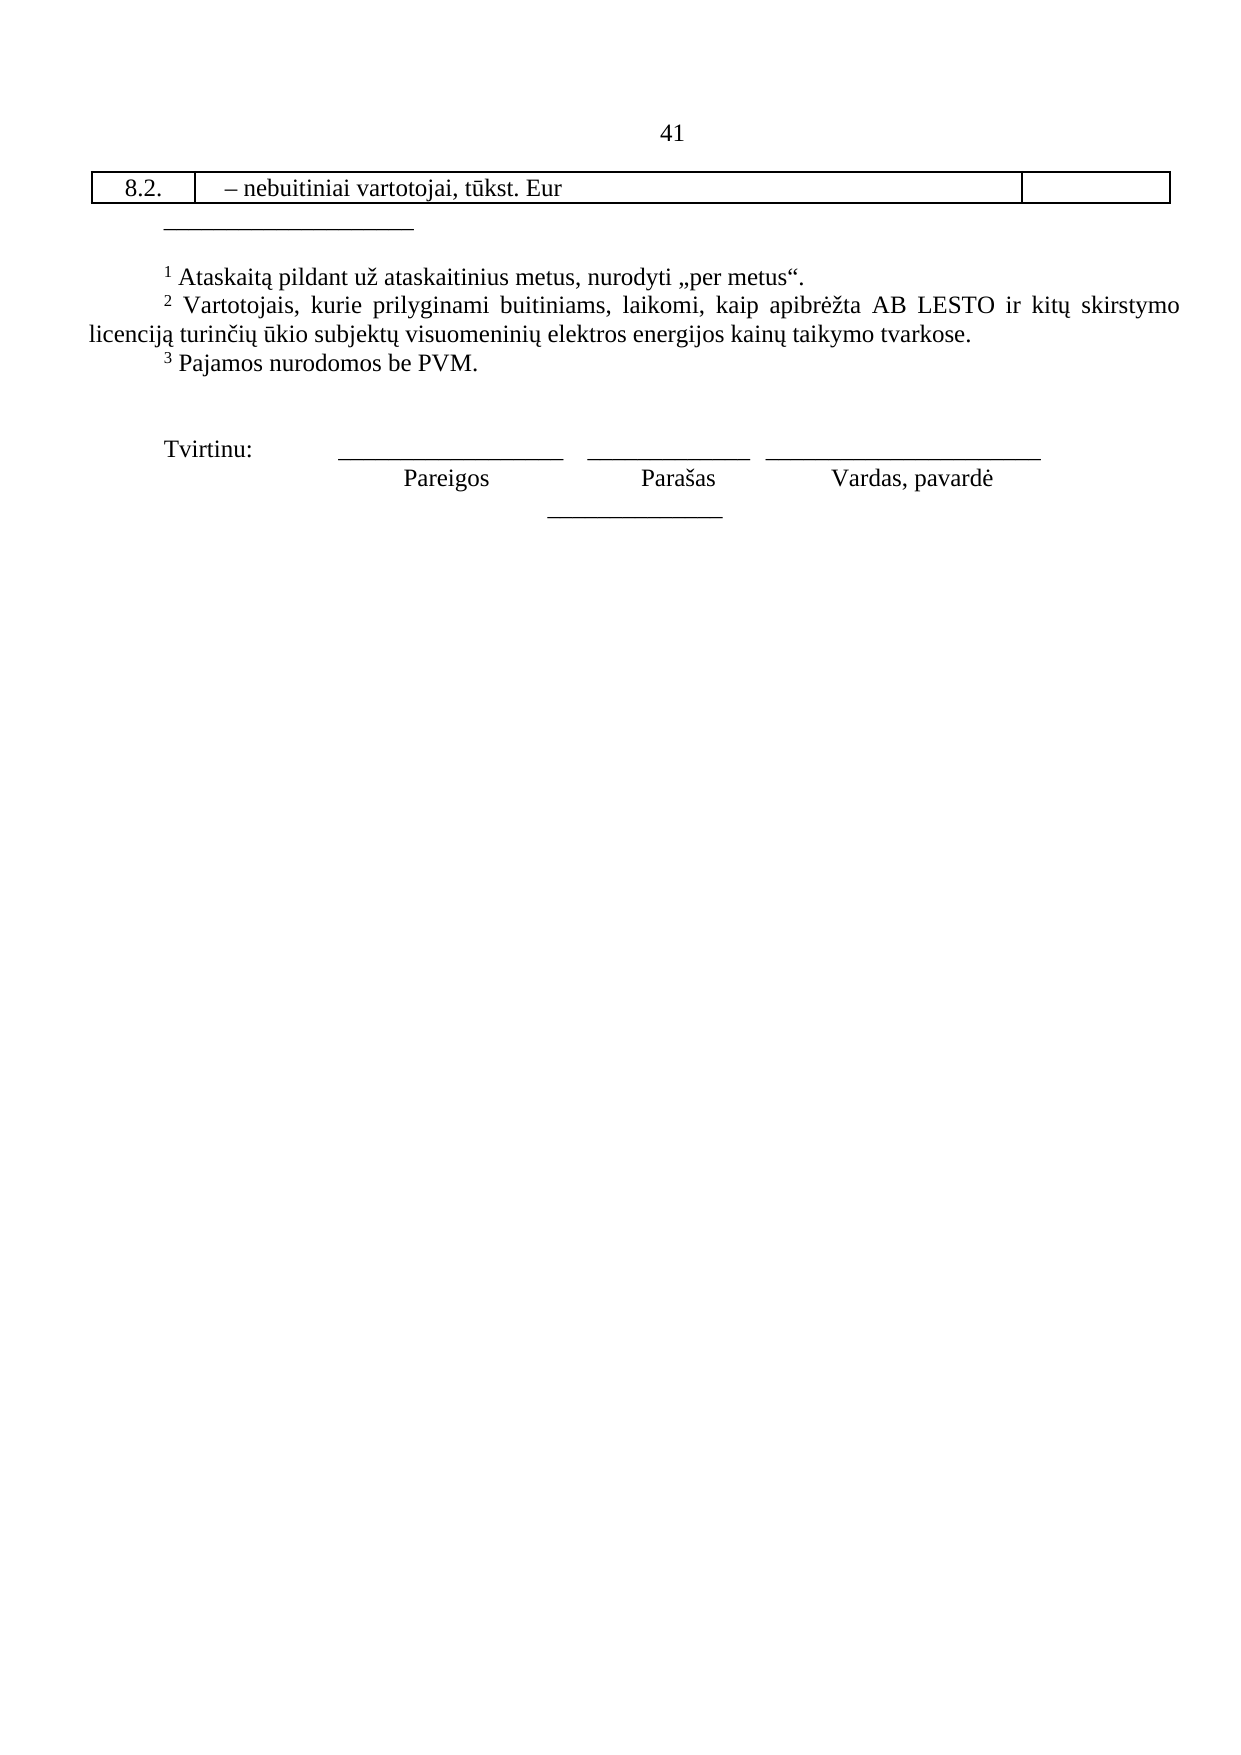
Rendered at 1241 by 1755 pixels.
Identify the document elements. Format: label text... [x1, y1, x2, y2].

text Tvirtinu: __________________ _____________ ______________________ [89, 434, 1181, 463]
table_cell [1023, 173, 1169, 202]
table_cell – nebuitiniai vartotojai, tūkst. Eur [196, 173, 1021, 202]
table_cell 8.2. [93, 173, 194, 202]
text 1 Ataskaitą pildant už ataskaitinius metus, nurodyti „per metus“. [89, 262, 1181, 290]
text 2 Vartotojais, kurie prilyginami buitiniams, laikomi, kaip apibrėžta AB LESTO ir kitų skirstymo licenciją turinčių ūkio subjektų visuomeninių elektros energijos kainų taikymo tvarkose. [89, 290, 1181, 348]
text ____________________ [89, 204, 1181, 233]
text ______________ [89, 492, 1181, 520]
text 3 Pajamos nurodomos be PVM. [89, 348, 1181, 377]
text Pareigos Parašas Vardas, pavardė [89, 463, 1181, 492]
